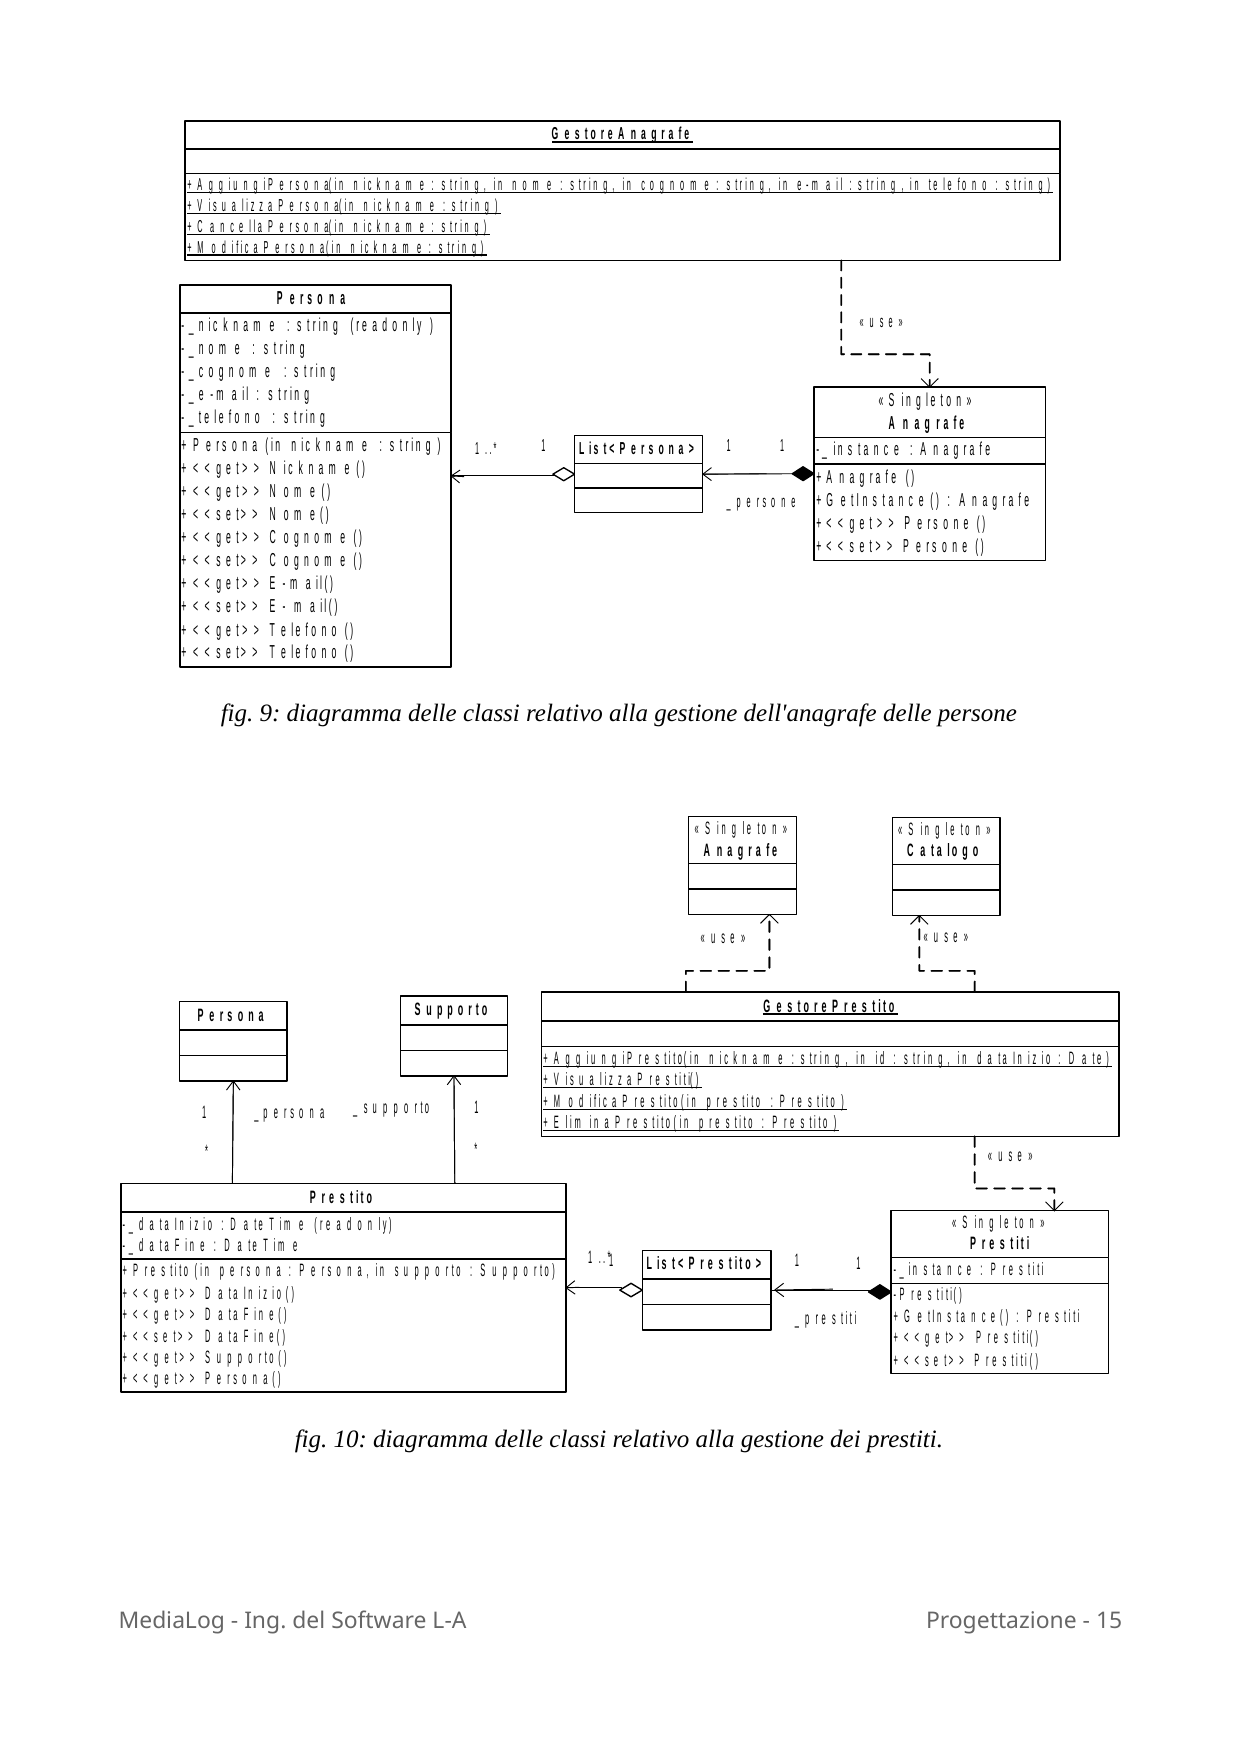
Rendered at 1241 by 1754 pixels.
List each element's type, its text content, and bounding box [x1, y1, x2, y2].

text fig. 9: diagramma delle classi relativo alla gestione dell'anagrafe delle persone [118, 698, 1122, 727]
text fig. 10: diagramma delle classi relativo alla gestione dei prestiti. [118, 1424, 1122, 1453]
